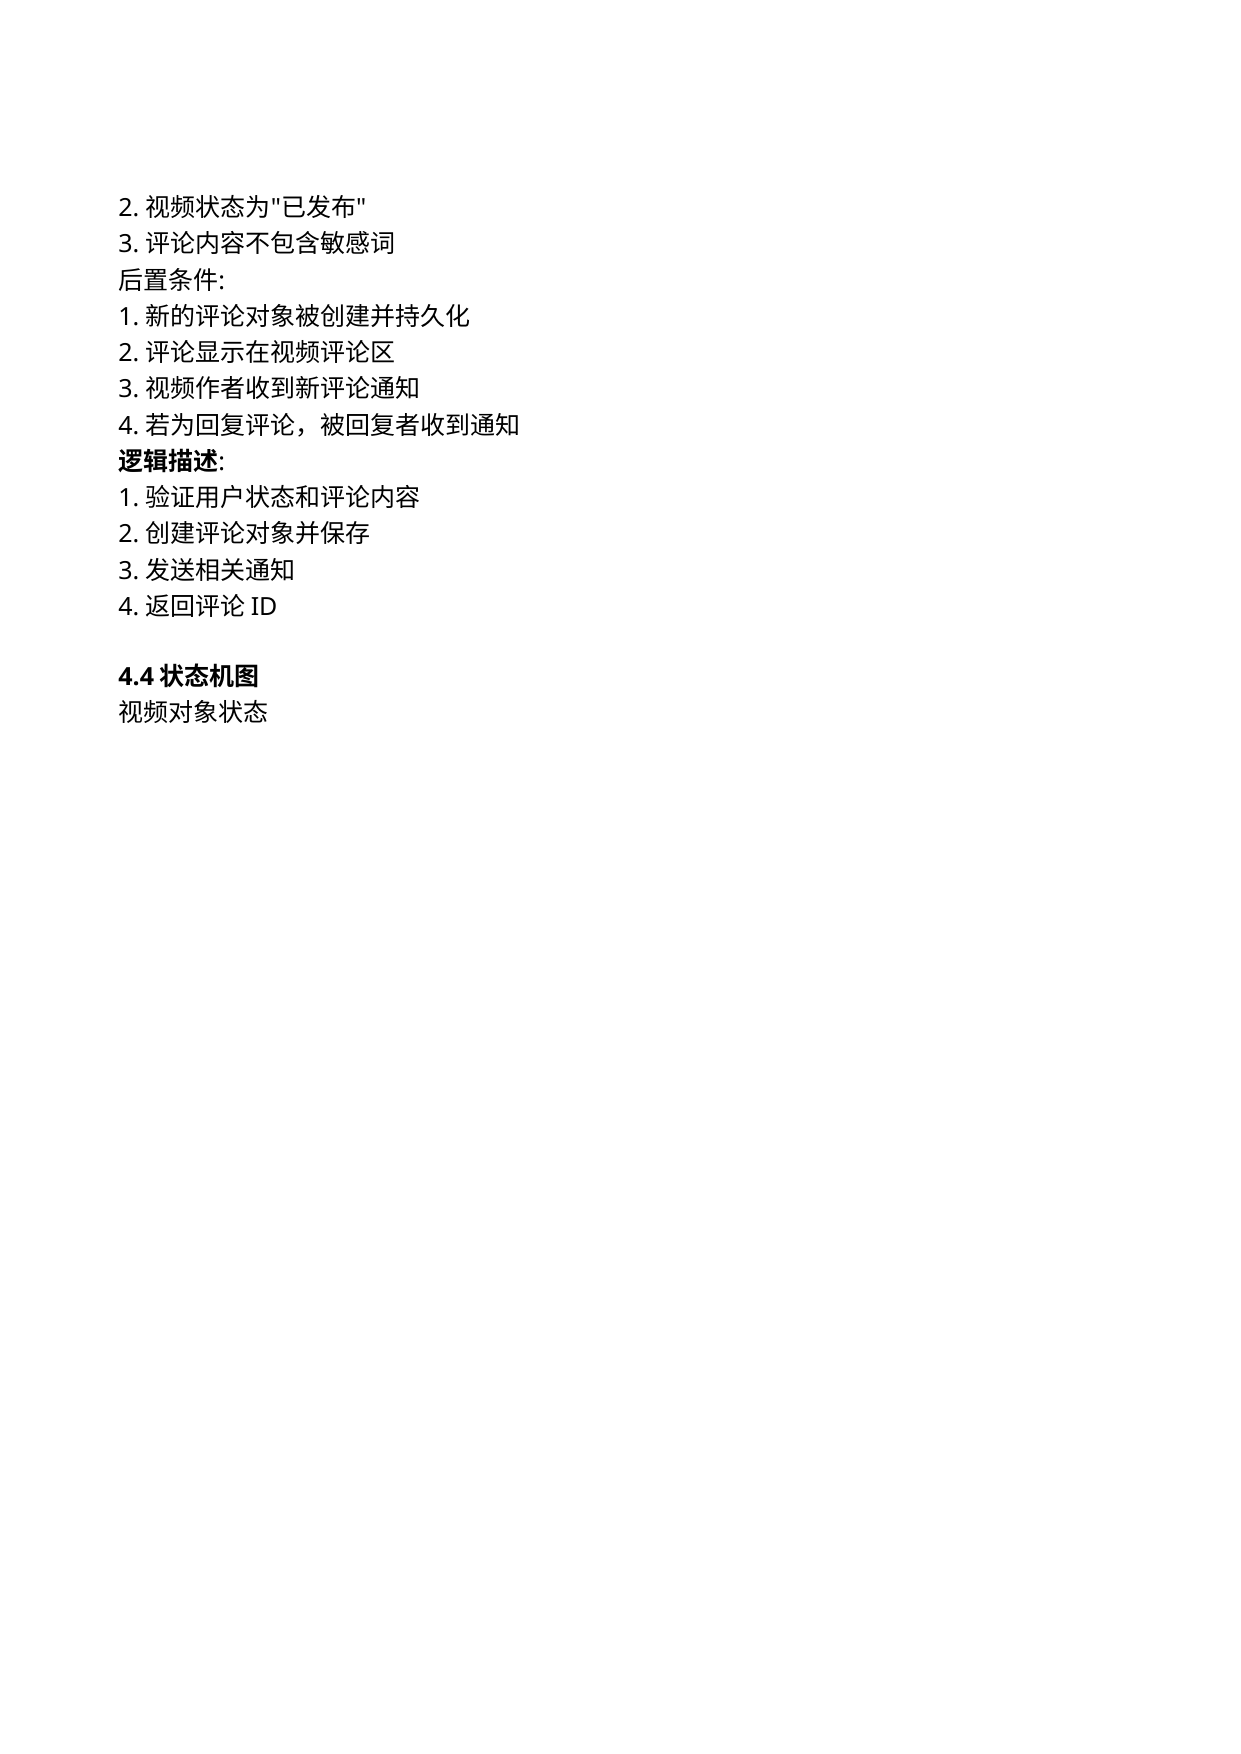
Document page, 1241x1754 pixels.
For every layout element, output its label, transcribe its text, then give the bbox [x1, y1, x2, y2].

text 视频对象状态 [118, 693, 1122, 729]
text 2. 视频状态为"已发布" 3. 评论内容不包含敏感词 后置条件: 1. 新的评论对象被创建并持久化 2. 评论显示在视频评论区 3. 视频作者收到新评论通知 4. 若为回复评论，被回复者收到通知 逻辑描述: 1. 验证用户状态和评论内容 2. 创建评论对象并保存 3. 发送相关通知 4. 返回评论ID [118, 188, 1122, 623]
text 4.4状态机图 [118, 657, 1122, 693]
